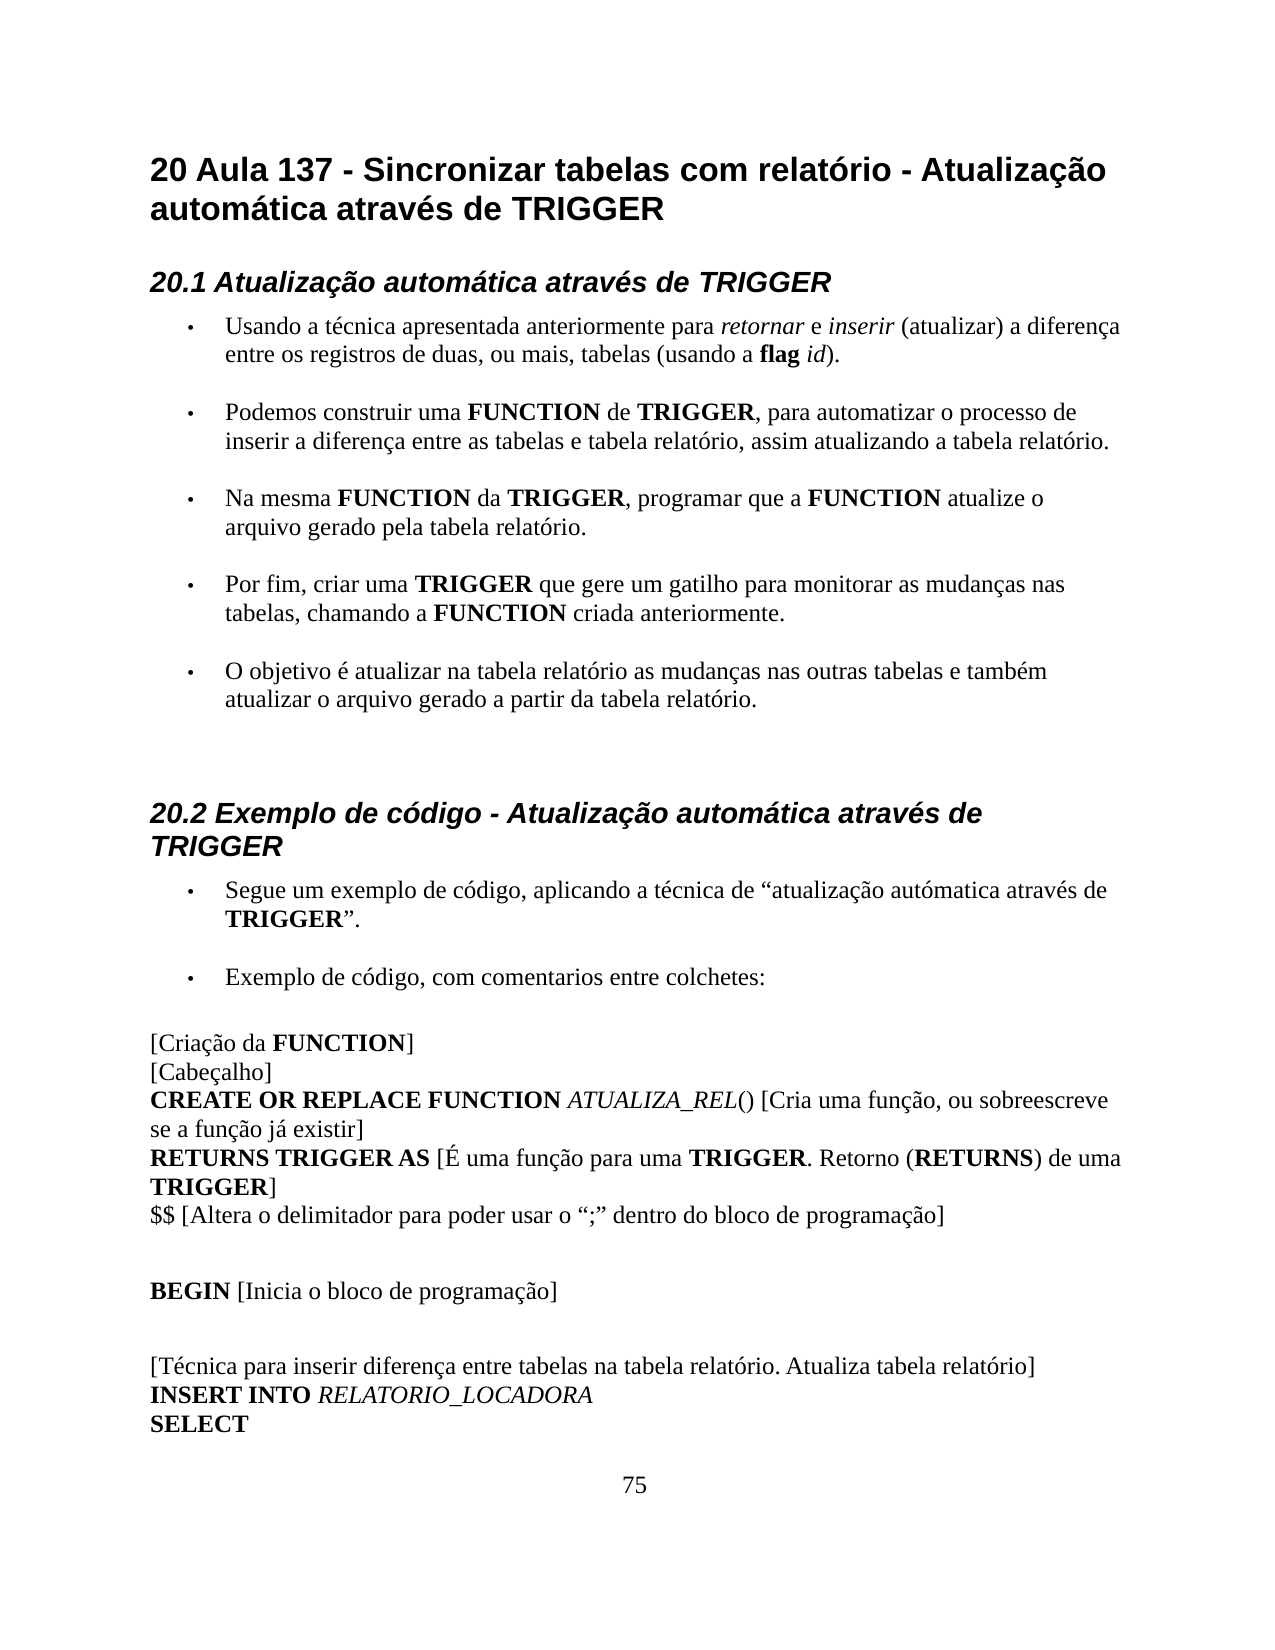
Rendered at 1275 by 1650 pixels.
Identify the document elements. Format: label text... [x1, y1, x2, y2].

text [Técnica para inserir diferença entre tabelas na tabela relatório. Atualiza tabela relatório] INSERT INTO RELATORIO_LOCADORA SELECT [150, 1351, 1125, 1438]
subtitle 20.1 Atualização automática através de TRIGGER [150, 265, 1125, 298]
list Na mesma FUNCTION da TRIGGER, programar que a FUNCTION atualize o arquivo gerado pela tabela relatório. [187, 483, 1125, 569]
subtitle 20.2 Exemplo de código - Atualização automática através de TRIGGER [150, 796, 1125, 863]
text [Criação da FUNCTION] [Cabeçalho] CREATE OR REPLACE FUNCTION ATUALIZA_REL() [Cria uma função, ou sobreescreve se a função já existir] RETURNS TRIGGER AS [É uma função para uma TRIGGER. Retorno (RETURNS) de uma TRIGGER] $$ [Altera o delimitador para poder usar o “;” dentro do bloco de programação] [150, 1028, 1125, 1258]
list Segue um exemplo de código, aplicando a técnica de “atualização autómatica através de TRIGGER”. [187, 875, 1125, 962]
text BEGIN [Inicia o bloco de programação] [150, 1276, 1125, 1333]
list Exemplo de código, com comentarios entre colchetes: [187, 962, 1125, 1019]
subtitle 20 Aula 137 - Sincronizar tabelas com relatório - Atualização automática através de TRIGGER [150, 150, 1125, 227]
list O objetivo é atualizar na tabela relatório as mudanças nas outras tabelas e também atualizar o arquivo gerado a partir da tabela relatório. [187, 656, 1125, 742]
list Usando a técnica apresentada anteriormente para retornar e inserir (atualizar) a diferença entre os registros de duas, ou mais, tabelas (usando a flag id). [187, 311, 1125, 397]
list Por fim, criar uma TRIGGER que gere um gatilho para monitorar as mudanças nas tabelas, chamando a FUNCTION criada anteriormente. [187, 569, 1125, 656]
list Podemos construir uma FUNCTION de TRIGGER, para automatizar o processo de inserir a diferença entre as tabelas e tabela relatório, assim atualizando a tabela relatório. [187, 397, 1125, 483]
